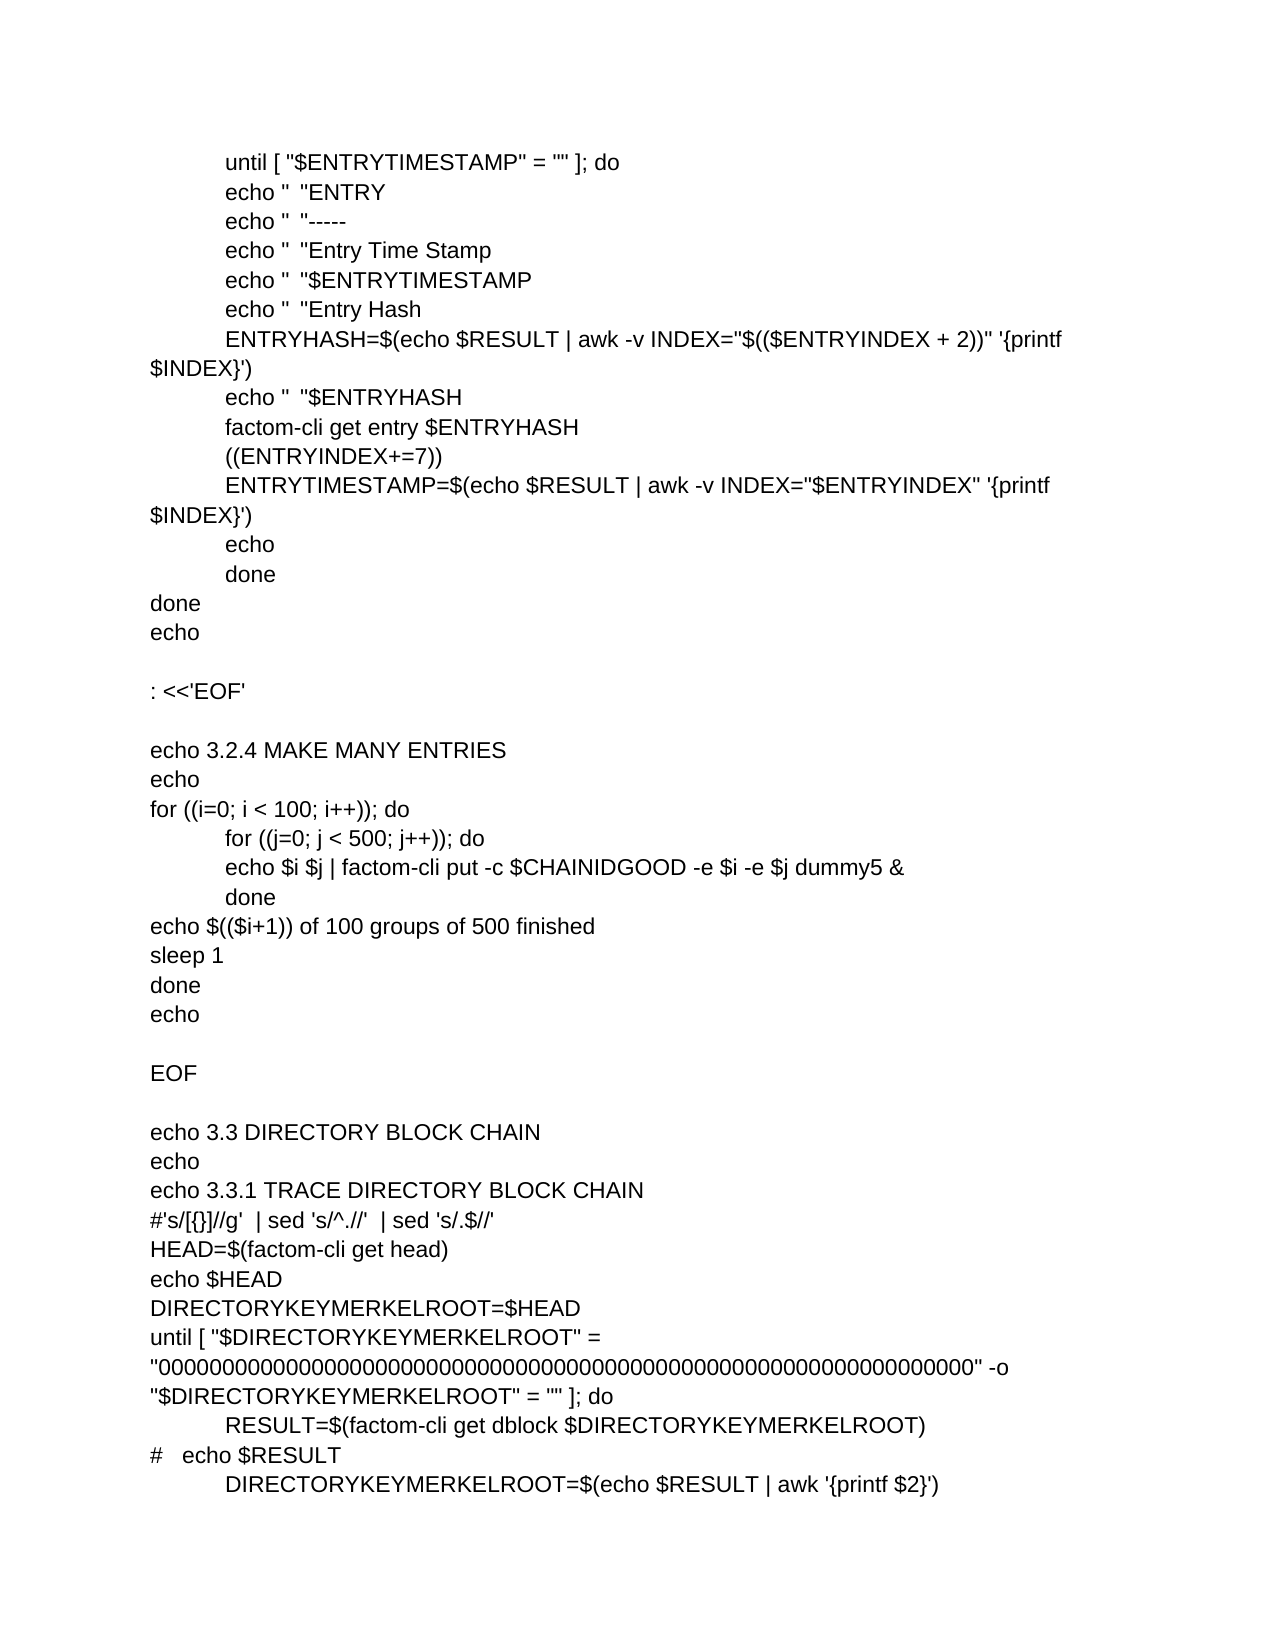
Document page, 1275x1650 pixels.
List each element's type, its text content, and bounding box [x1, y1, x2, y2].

text RESULT=$(factom-cli get dblock $DIRECTORYKEYMERKELROOT) [150, 1413, 1125, 1439]
text sleep 1 [150, 943, 1125, 969]
text done [150, 561, 1125, 587]
text echo " "ENTRY [150, 179, 1125, 205]
text until [ "$ENTRYTIMESTAMP" = "" ]; do [150, 150, 1125, 176]
text HEAD=$(factom-cli get head) [150, 1237, 1125, 1262]
text echo " "Entry Time Stamp [150, 238, 1125, 264]
text echo [150, 1149, 1125, 1174]
text echo " "----- [150, 209, 1125, 234]
text echo " "$ENTRYHASH [150, 385, 1125, 411]
text echo " "Entry Hash [150, 297, 1125, 322]
text echo [150, 532, 1125, 557]
text echo [150, 767, 1125, 792]
text echo 3.3 DIRECTORY BLOCK CHAIN [150, 1119, 1125, 1145]
text echo $HEAD [150, 1266, 1125, 1292]
text for ((i=0; i < 100; i++)); do [150, 796, 1125, 822]
text ((ENTRYINDEX+=7)) [150, 444, 1125, 469]
text echo " "$ENTRYTIMESTAMP [150, 267, 1125, 293]
text #'s/[{}]//g' | sed 's/^.//' | sed 's/.$//' [150, 1207, 1125, 1233]
text ENTRYTIMESTAMP=$(echo $RESULT | awk -v INDEX="$ENTRYINDEX" '{printf $INDEX}') [150, 473, 1125, 528]
text echo 3.3.1 TRACE DIRECTORY BLOCK CHAIN [150, 1178, 1125, 1204]
text echo [150, 620, 1125, 646]
text factom-cli get entry $ENTRYHASH [150, 414, 1125, 440]
text done [150, 591, 1125, 616]
text DIRECTORYKEYMERKELROOT=$HEAD [150, 1296, 1125, 1321]
text until [ "$DIRECTORYKEYMERKELROOT" = "0000000000000000000000000000000000000000000000000000000000000000" -o "$DIRECTORYKEYMERKELROOT" = "" ]; do [150, 1325, 1125, 1409]
text echo 3.2.4 MAKE MANY ENTRIES [150, 737, 1125, 763]
text echo $(($i+1)) of 100 groups of 500 finished [150, 914, 1125, 939]
text EOF [150, 1061, 1125, 1086]
text echo [150, 1002, 1125, 1027]
text for ((j=0; j < 500; j++)); do [150, 826, 1125, 851]
text DIRECTORYKEYMERKELROOT=$(echo $RESULT | awk '{printf $2}') [150, 1472, 1125, 1497]
text : <<'EOF' [150, 679, 1125, 704]
text done [150, 884, 1125, 910]
text ENTRYHASH=$(echo $RESULT | awk -v INDEX="$(($ENTRYINDEX + 2))" '{printf $INDEX}') [150, 326, 1125, 381]
text # echo $RESULT [150, 1442, 1125, 1468]
text echo $i $j | factom-cli put -c $CHAINIDGOOD -e $i -e $j dummy5 & [150, 855, 1125, 881]
text done [150, 972, 1125, 998]
